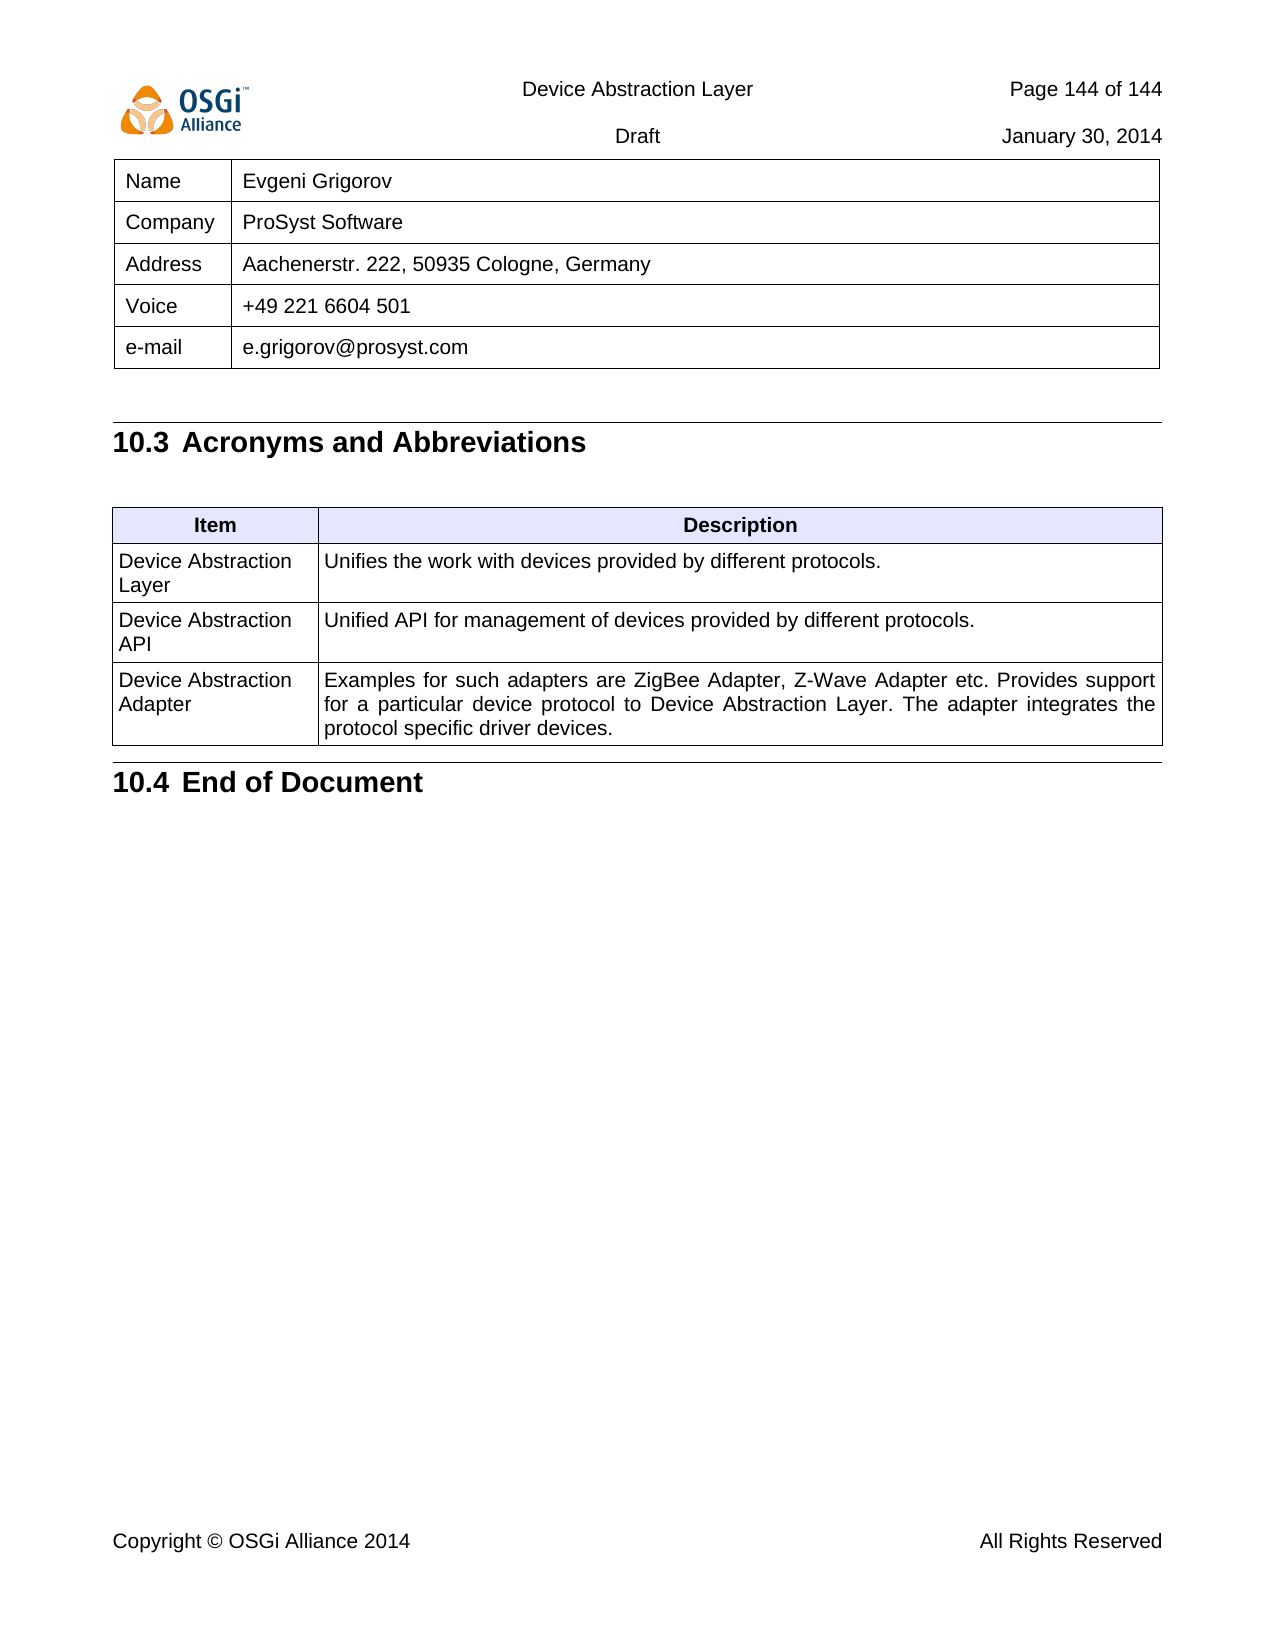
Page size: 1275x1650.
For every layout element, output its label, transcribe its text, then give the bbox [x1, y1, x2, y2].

table_cell Unified API for management of devices provided by different protocols. [319, 603, 1162, 662]
table_header Description [319, 508, 1162, 543]
subtitle End of Document [112, 763, 1162, 799]
table_cell Device Abstraction Layer [113, 544, 318, 602]
picture [113, 78, 257, 142]
table_cell Unifies the work with devices provided by different protocols. [319, 544, 1162, 602]
table_header Name [115, 160, 231, 201]
table_cell Company [115, 202, 231, 242]
table_cell Device Abstraction API [113, 603, 318, 662]
table_cell Address [115, 244, 231, 284]
table_header Evgeni Grigorov [232, 160, 1159, 201]
subtitle Acronyms and Abbreviations [112, 423, 1162, 458]
table_header Item [113, 508, 318, 543]
table_cell +49 221 6604 501 [232, 285, 1159, 326]
table_cell Voice [115, 285, 231, 326]
table_cell Examples for such adapters are ZigBee Adapter, Z-Wave Adapter etc. Provides support for a particular device protocol to Device Abstraction Layer. The adapter integrates the protocol specific driver devices. [319, 663, 1162, 745]
table_cell Aachenerstr. 222, 50935 Cologne, Germany [232, 244, 1159, 284]
table_cell e-mail [115, 327, 231, 367]
table_cell ProSyst Software [232, 202, 1159, 242]
table_cell e.grigorov@prosyst.com [232, 327, 1159, 367]
table_cell Device Abstraction Adapter [113, 663, 318, 745]
